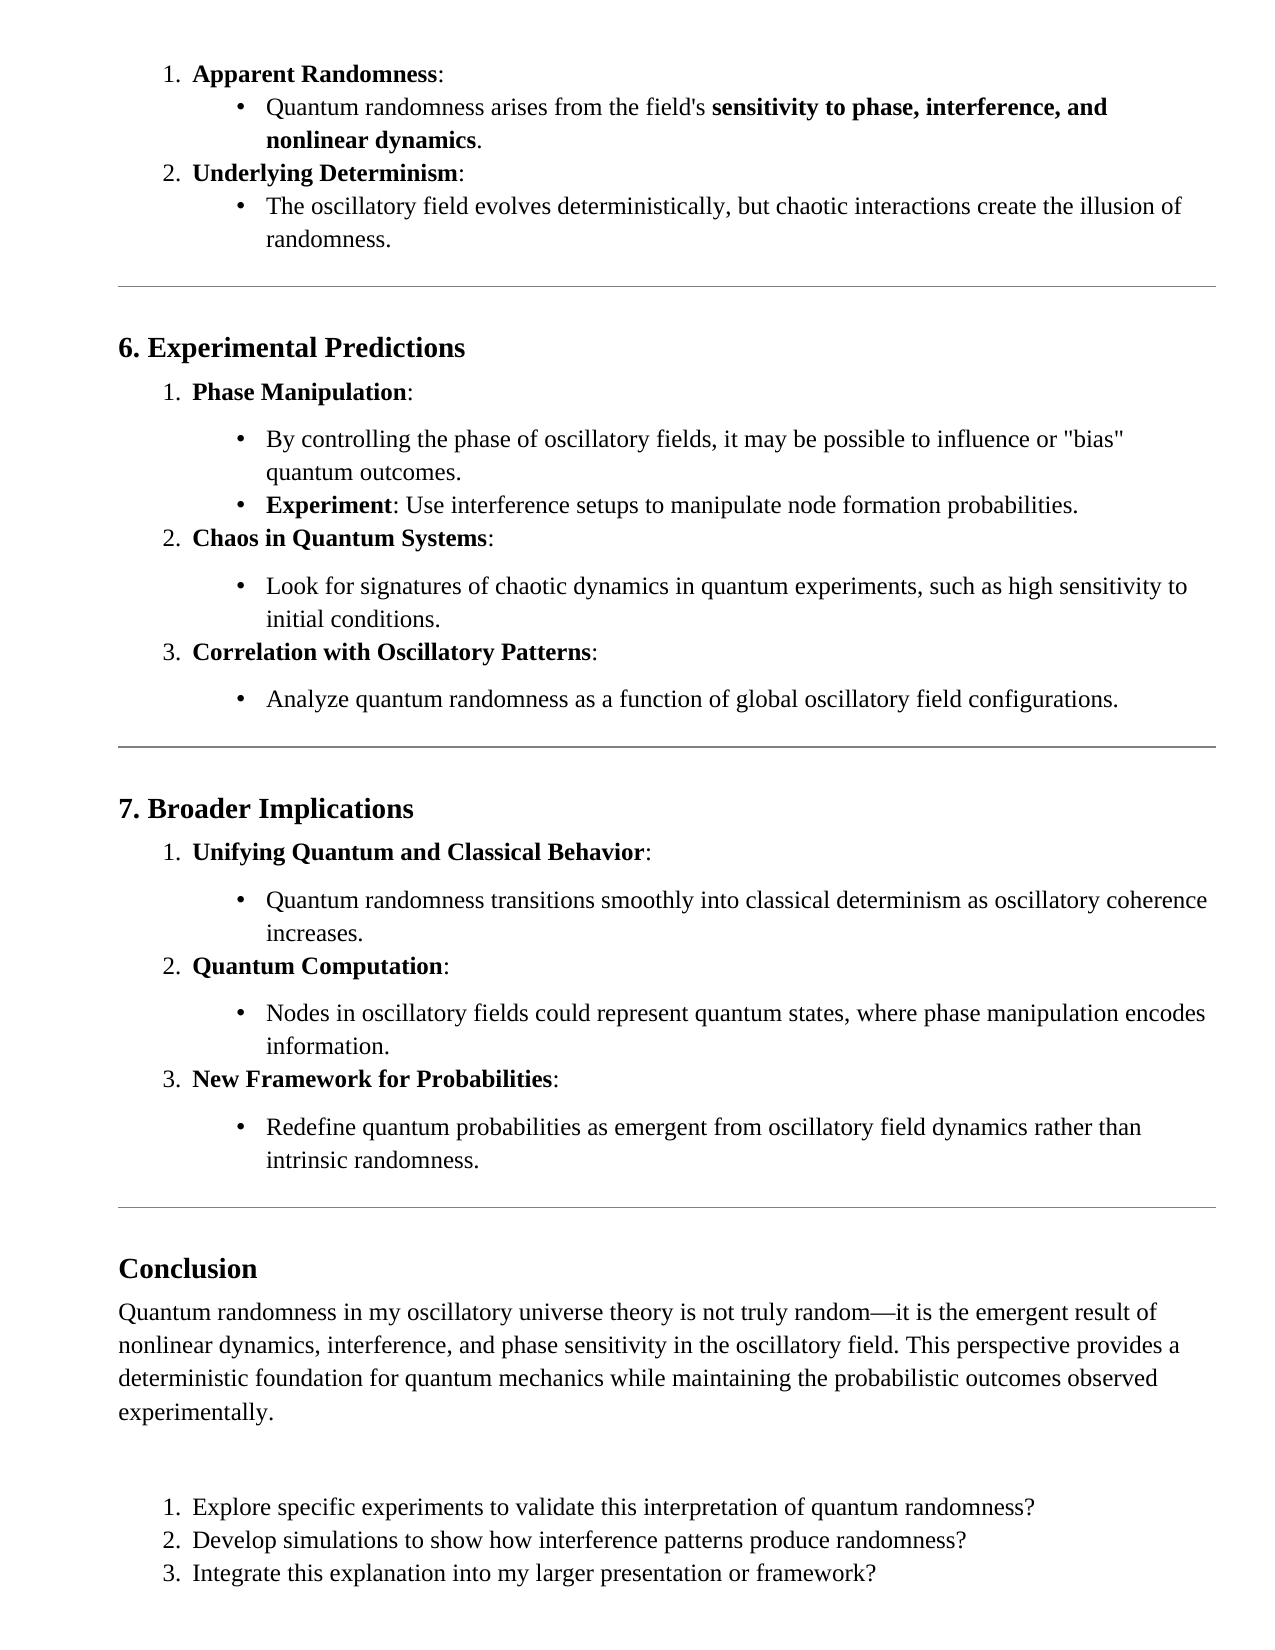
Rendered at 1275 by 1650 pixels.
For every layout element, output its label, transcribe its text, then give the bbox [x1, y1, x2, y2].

list Correlation with Oscillatory Patterns: [162, 637, 1216, 666]
list Phase Manipulation: [162, 377, 1216, 405]
list Explore specific experiments to validate this interpretation of quantum randomness? [162, 1492, 1216, 1521]
list Analyze quantum randomness as a function of global oscillatory field configurations. [236, 684, 1216, 713]
list Look for signatures of chaotic dynamics in quantum experiments, such as high sensitivity to initial conditions. [236, 571, 1216, 633]
list The oscillatory field evolves deterministically, but chaotic interactions create the illusion of randomness. [236, 191, 1216, 253]
text Quantum randomness in my oscillatory universe theory is not truly random—it is the emergent result of nonlinear dynamics, interference, and phase sensitivity in the oscillatory field. This perspective provides a deterministic foundation for quantum mechanics while maintaining the probabilistic outcomes observed experimentally. [118, 1297, 1216, 1425]
list Apparent Randomness: [162, 59, 1216, 88]
list Nodes in oscillatory fields could represent quantum states, where phase manipulation encodes information. [236, 998, 1216, 1060]
list Integrate this explanation into my larger presentation or framework? [162, 1558, 1216, 1587]
subtitle 7. Broader Implications [118, 791, 1216, 824]
list Redefine quantum probabilities as emergent from oscillatory field dynamics rather than intrinsic randomness. [236, 1112, 1216, 1174]
subtitle 6. Experimental Predictions [118, 331, 1216, 364]
list Quantum randomness transitions smoothly into classical determinism as oscillatory coherence increases. [236, 885, 1216, 946]
list Quantum Computation: [162, 951, 1216, 979]
list Develop simulations to show how interference patterns produce randomness? [162, 1525, 1216, 1553]
subtitle Conclusion [118, 1251, 1216, 1285]
list New Framework for Probabilities: [162, 1064, 1216, 1093]
list Chaos in Quantum Systems: [162, 523, 1216, 552]
list Underlying Determinism: [162, 158, 1216, 187]
list Quantum randomness arises from the field's sensitivity to phase, interference, and nonlinear dynamics. [236, 92, 1216, 154]
list Unifying Quantum and Classical Behavior: [162, 837, 1216, 866]
list Experiment: Use interference setups to manipulate node formation probabilities. [236, 490, 1216, 519]
list By controlling the phase of oscillatory fields, it may be possible to influence or "bias" quantum outcomes. [236, 424, 1216, 486]
